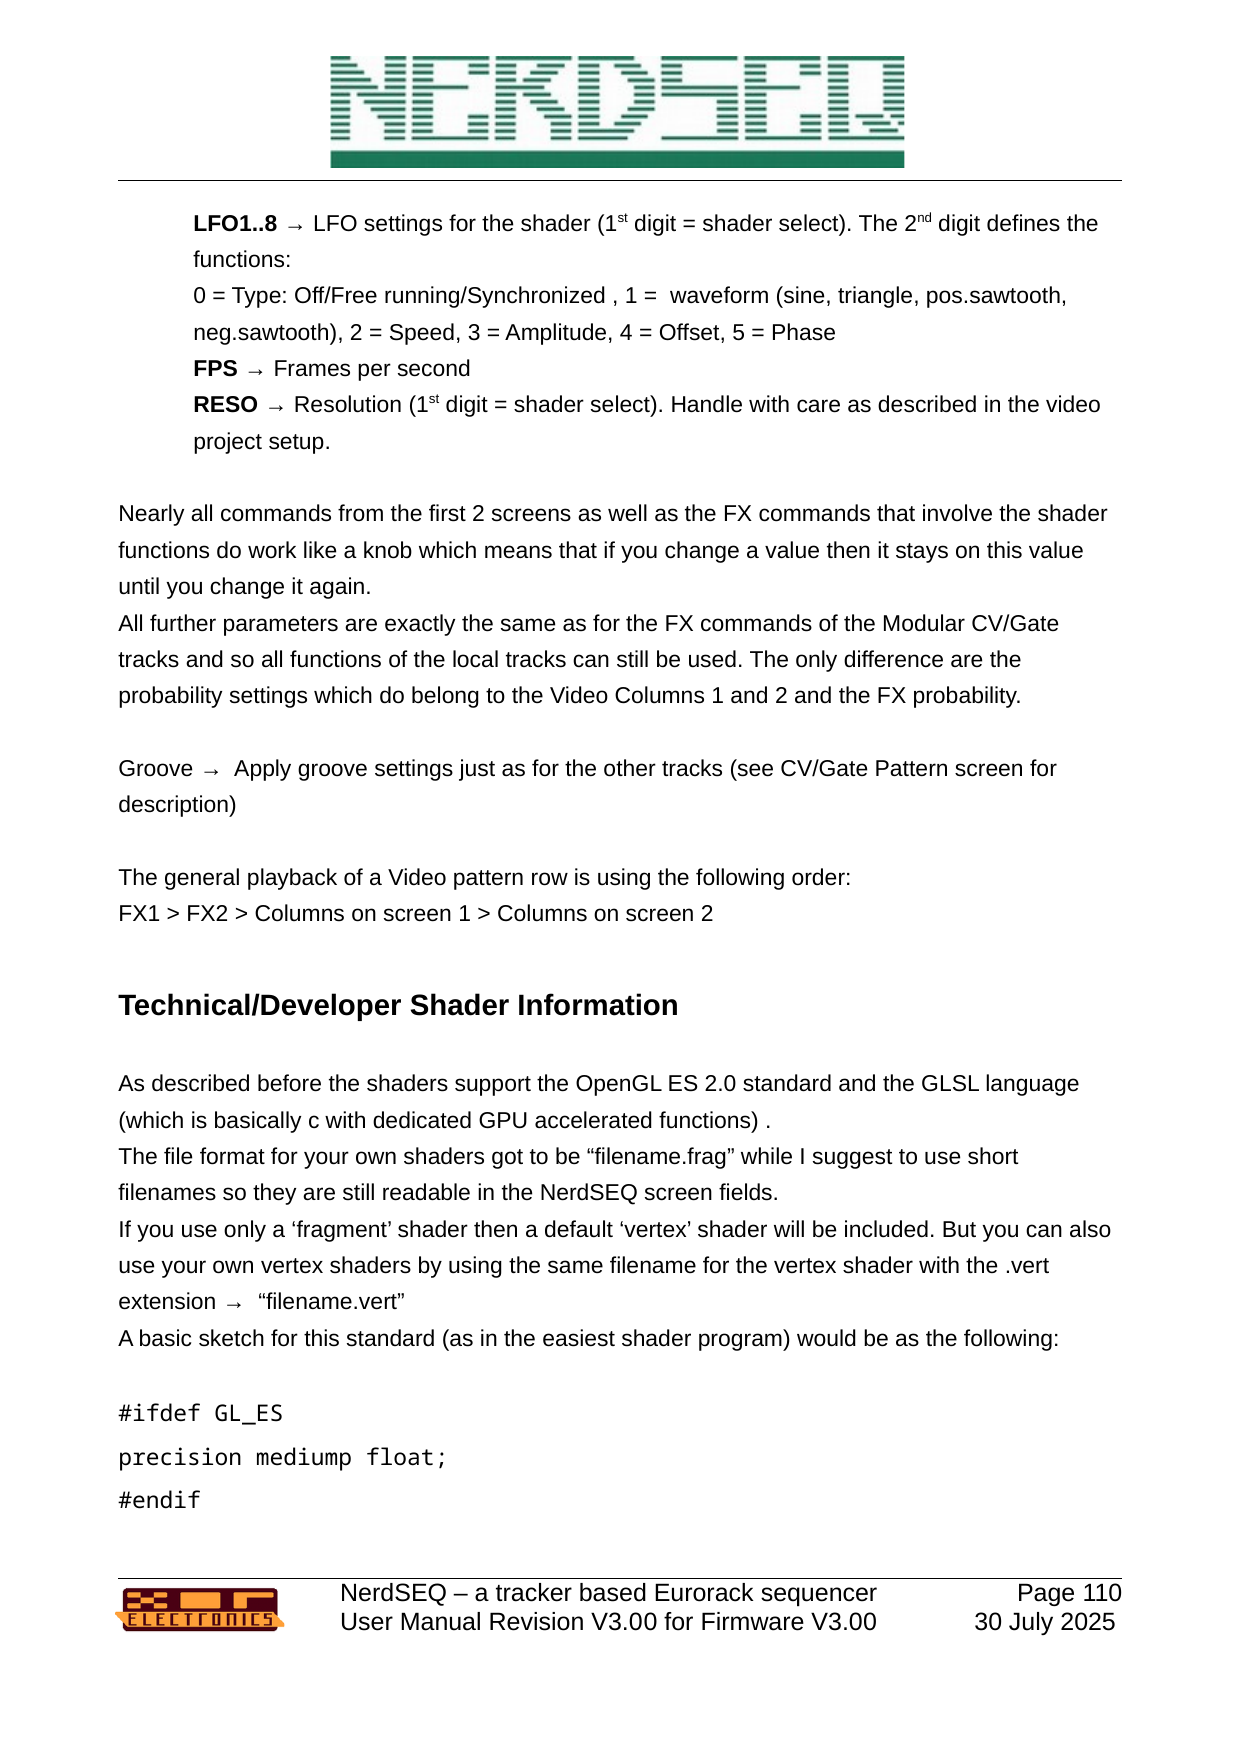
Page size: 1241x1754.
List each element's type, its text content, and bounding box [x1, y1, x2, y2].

text 0 = Type: Off/Free running/Synchronized , 1 = waveform (sine, triangle, pos.sawtooth, neg.sawtooth), 2 = Speed, 3 = Amplitude, 4 = Offset, 5 = Phase [193, 282, 1122, 345]
text The file format for your own shaders got to be “filename.frag” while I suggest to use short filenames so they are still readable in the NerdSEQ screen fields. [118, 1143, 1122, 1206]
text Groove → Apply groove settings just as for the other tracks (see CV/Gate Pattern screen for description) [118, 755, 1122, 818]
text The general playback of a Video pattern row is using the following order: [118, 864, 1122, 890]
text RESO → Resolution (1st digit = shader select). Handle with care as described in the video project setup. [193, 391, 1122, 454]
text LFO1..8 → LFO settings for the shader (1st digit = shader select). The 2nd digit defines the functions: [193, 209, 1122, 272]
picture [115, 1584, 285, 1634]
text FX1 > FX2 > Columns on screen 1 > Columns on screen 2 [118, 900, 1122, 927]
text FPS → Frames per second [193, 355, 1122, 381]
text As described before the shaders support the OpenGL ES 2.0 standard and the GLSL language (which is basically c with dedicated GPU accelerated functions) . [118, 1070, 1122, 1133]
text precision mediump float; [118, 1441, 1122, 1472]
text All further parameters are exactly the same as for the FX commands of the Modular CV/Gate tracks and so all functions of the local tracks can still be used. The only difference are the probability settings which do belong to the Video Columns 1 and 2 and the FX probability. [118, 609, 1122, 708]
text A basic sketch for this standard (as in the easiest shader program) would be as the following: [118, 1325, 1122, 1351]
text #ifdef GL_ES [118, 1397, 1122, 1429]
text Nearly all commands from the first 2 screens as well as the FX commands that involve the shader functions do work like a knob which means that if you change a value then it stays on this value until you change it again. [118, 500, 1122, 599]
picture [330, 56, 905, 168]
text If you use only a ‘fragment’ shader then a default ‘vertex’ shader will be included. But you can also use your own vertex shaders by using the same filename for the vertex shader with the .vert extension → “filename.vert” [118, 1216, 1122, 1315]
subtitle Technical/Developer Shader Information [118, 988, 1122, 1021]
text #endif [118, 1484, 1122, 1515]
